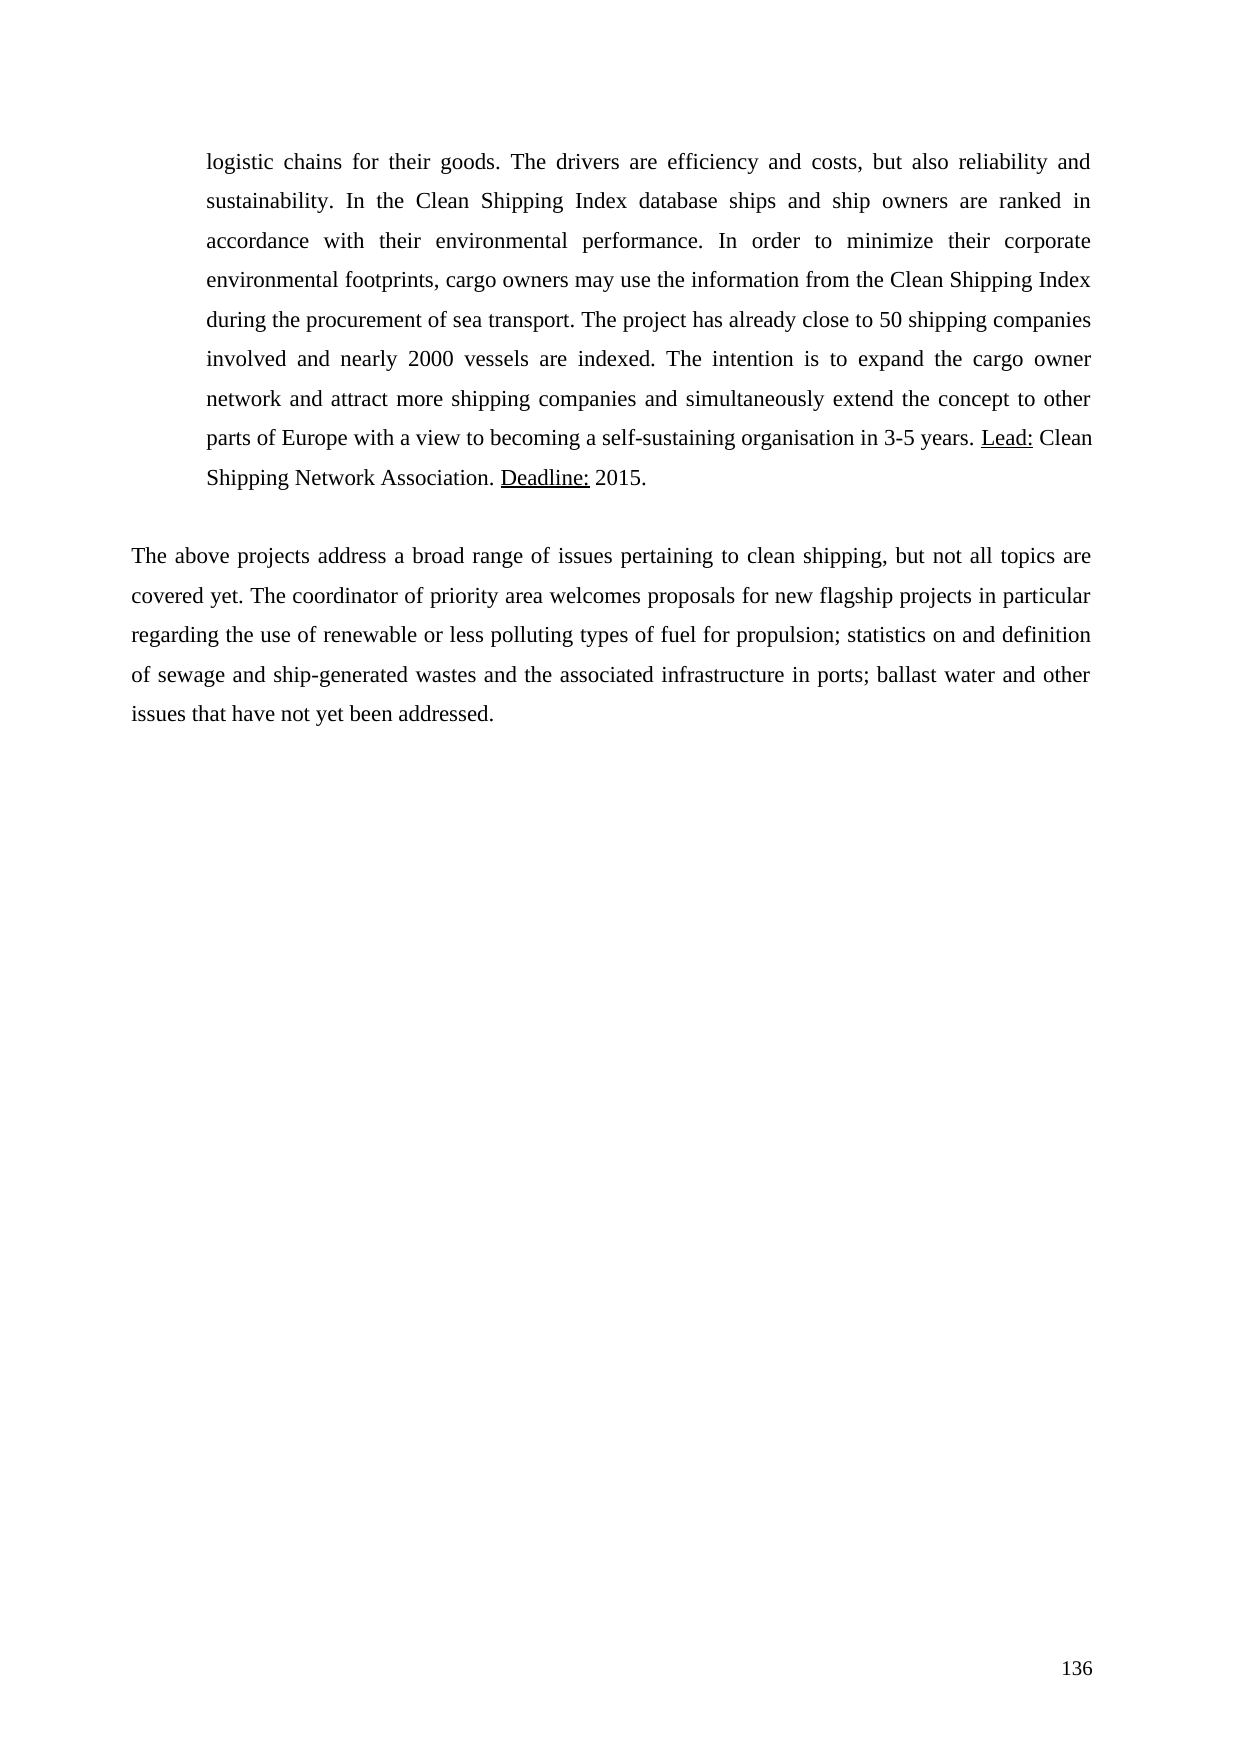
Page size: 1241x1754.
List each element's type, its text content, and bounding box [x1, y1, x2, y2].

list logistic chains for their goods. The drivers are efficiency and costs, but also reliability and sustainability. In the Clean Shipping Index database ships and ship owners are ranked in accordance with their environmental performance. In order to minimize their corporate environmental footprints, cargo owners may use the information from the Clean Shipping Index during the procurement of sea transport. The project has already close to 50 shipping companies involved and nearly 2000 vessels are indexed. The intention is to expand the cargo owner network and attract more shipping companies and simultaneously extend the concept to other parts of Europe with a view to becoming a self-sustaining organisation in 3-5 years. Lead: Clean Shipping Network Association. Deadline: 2015. [169, 148, 1092, 490]
text The above projects address a broad range of issues pertaining to clean shipping, but not all topics are covered yet. The coordinator of priority area welcomes proposals for new flagship projects in particular regarding the use of renewable or less polluting types of fuel for propulsion; statistics on and definition of sewage and ship-generated wastes and the associated infrastructure in ports; ballast water and other issues that have not yet been addressed. [131, 542, 1092, 727]
